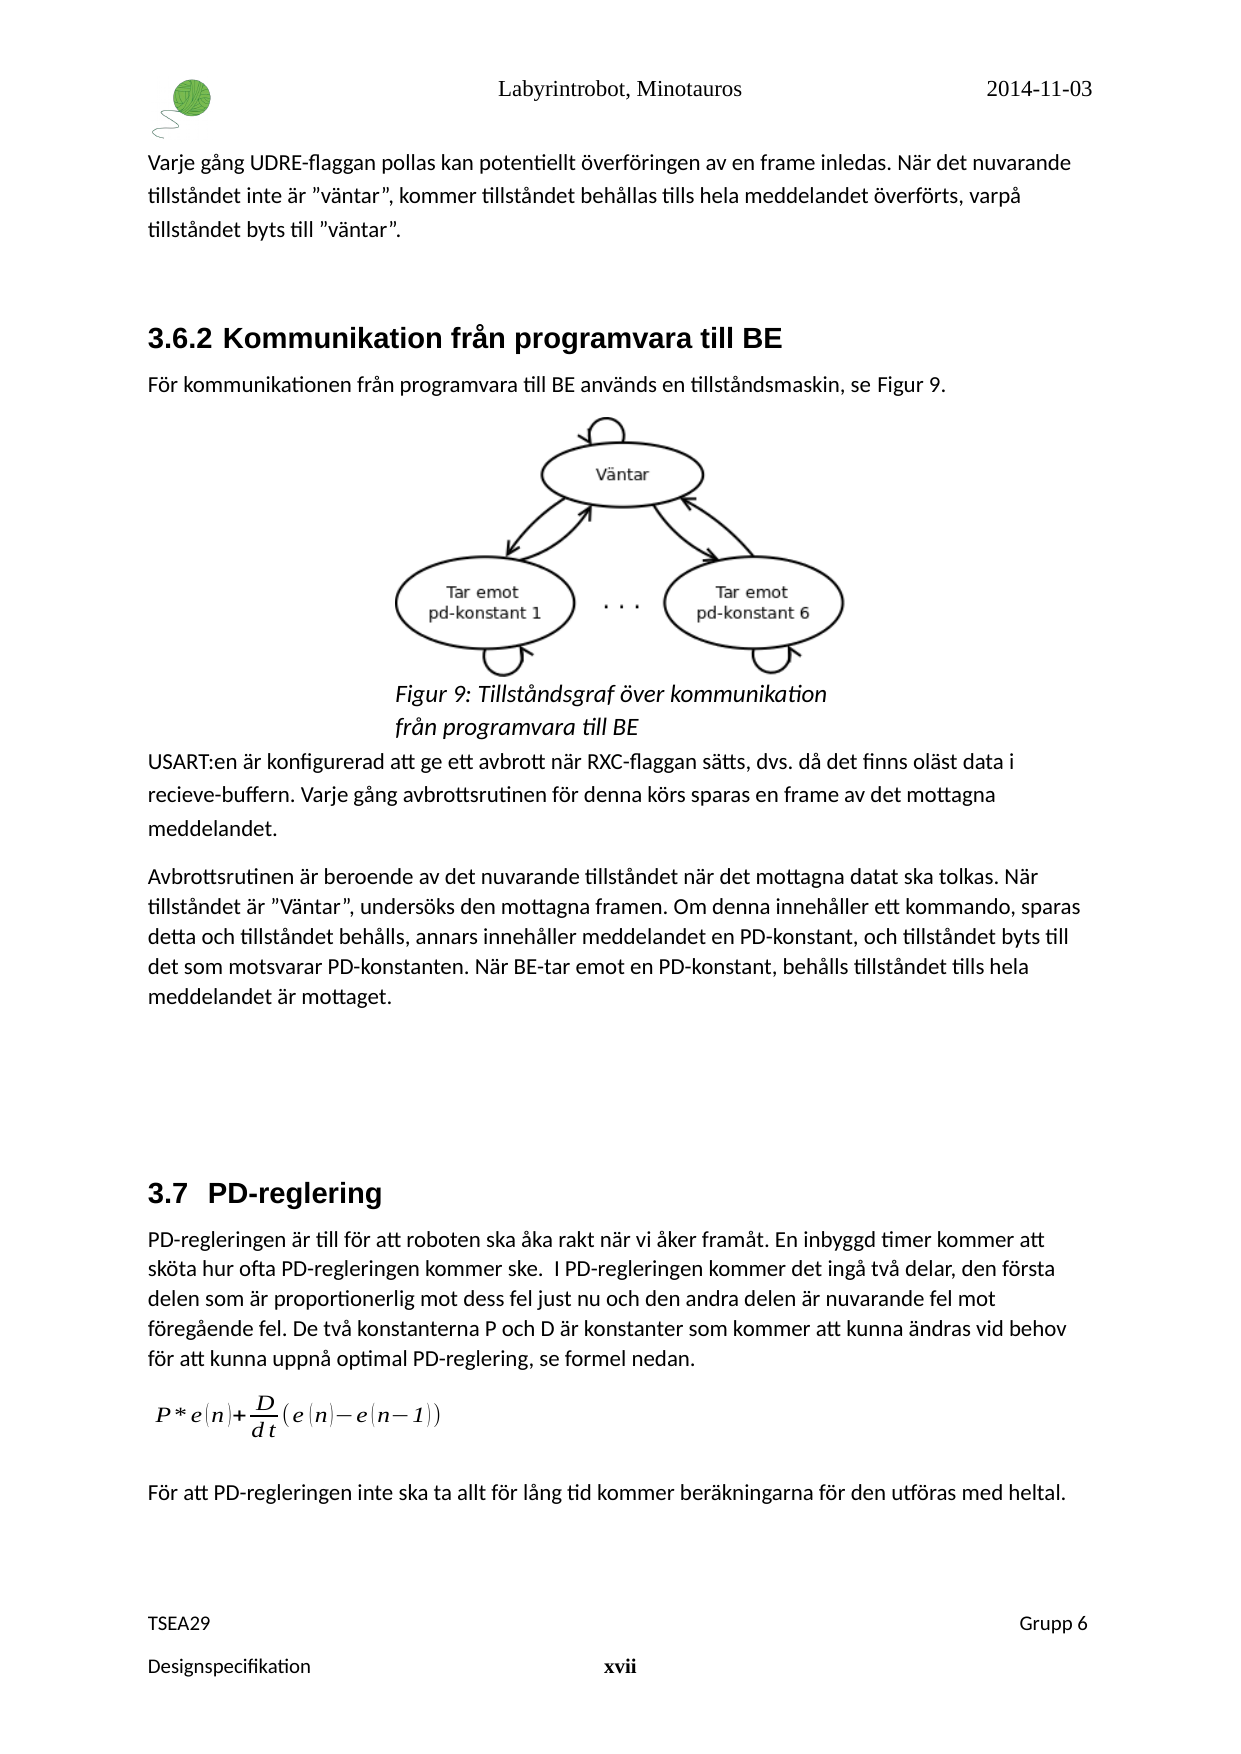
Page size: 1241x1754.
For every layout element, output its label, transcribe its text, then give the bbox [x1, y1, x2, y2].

text Figur 9: Tillståndsgraf över kommunikation från programvara till BE [395, 677, 845, 741]
picture [395, 417, 845, 677]
text USART:en är konfigurerad att ge ett avbrott när RXC-flaggan sätts, dvs. då det finns oläst data i recieve-buffern. Varje gång avbrottsrutinen för denna körs sparas en frame av det mottagna meddelandet. [148, 677, 1093, 842]
text Avbrottsrutinen är beroende av det nuvarande tillståndet när det mottagna datat ska tolkas. När tillståndet är ”Väntar”, undersöks den mottagna framen. Om denna innehåller ett kommando, sparas detta och tillståndet behålls, annars innehåller meddelandet en PD-konstant, och tillståndet byts till det som motsvarar PD-konstanten. När BE-tar emot en PD-konstant, behålls tillståndet tills hela meddelandet är mottaget. [148, 862, 1093, 1010]
text PD-regleringen är till för att roboten ska åka rakt när vi åker framåt. En inbyggd timer kommer att sköta hur ofta PD-regleringen kommer ske. I PD-regleringen kommer det ingå två delar, den första delen som är proportionerlig mot dess fel just nu och den andra delen är nuvarande fel mot föregående fel. De två konstanterna P och D är konstanter som kommer att kunna ändras vid behov för att kunna uppnå optimal PD-reglering, se formel nedan. [148, 1225, 1093, 1372]
text För kommunikationen från programvara till BE används en tillståndsmaskin, se Figur 9. [148, 370, 1093, 398]
picture [150, 76, 214, 141]
subtitle Kommunikation från programvara till BE [148, 321, 1093, 355]
subtitle PD-reglering [148, 1176, 1093, 1210]
text För att PD-regleringen inte ska ta allt för lång tid kommer beräkningarna för den utföras med heltal. [148, 1478, 1093, 1506]
text Varje gång UDRE-flaggan pollas kan potentiellt överföringen av en frame inledas. När det nuvarande tillståndet inte är ”väntar”, kommer tillståndet behållas tills hela meddelandet överförts, varpå tillståndet byts till ”väntar”. [148, 148, 1093, 243]
